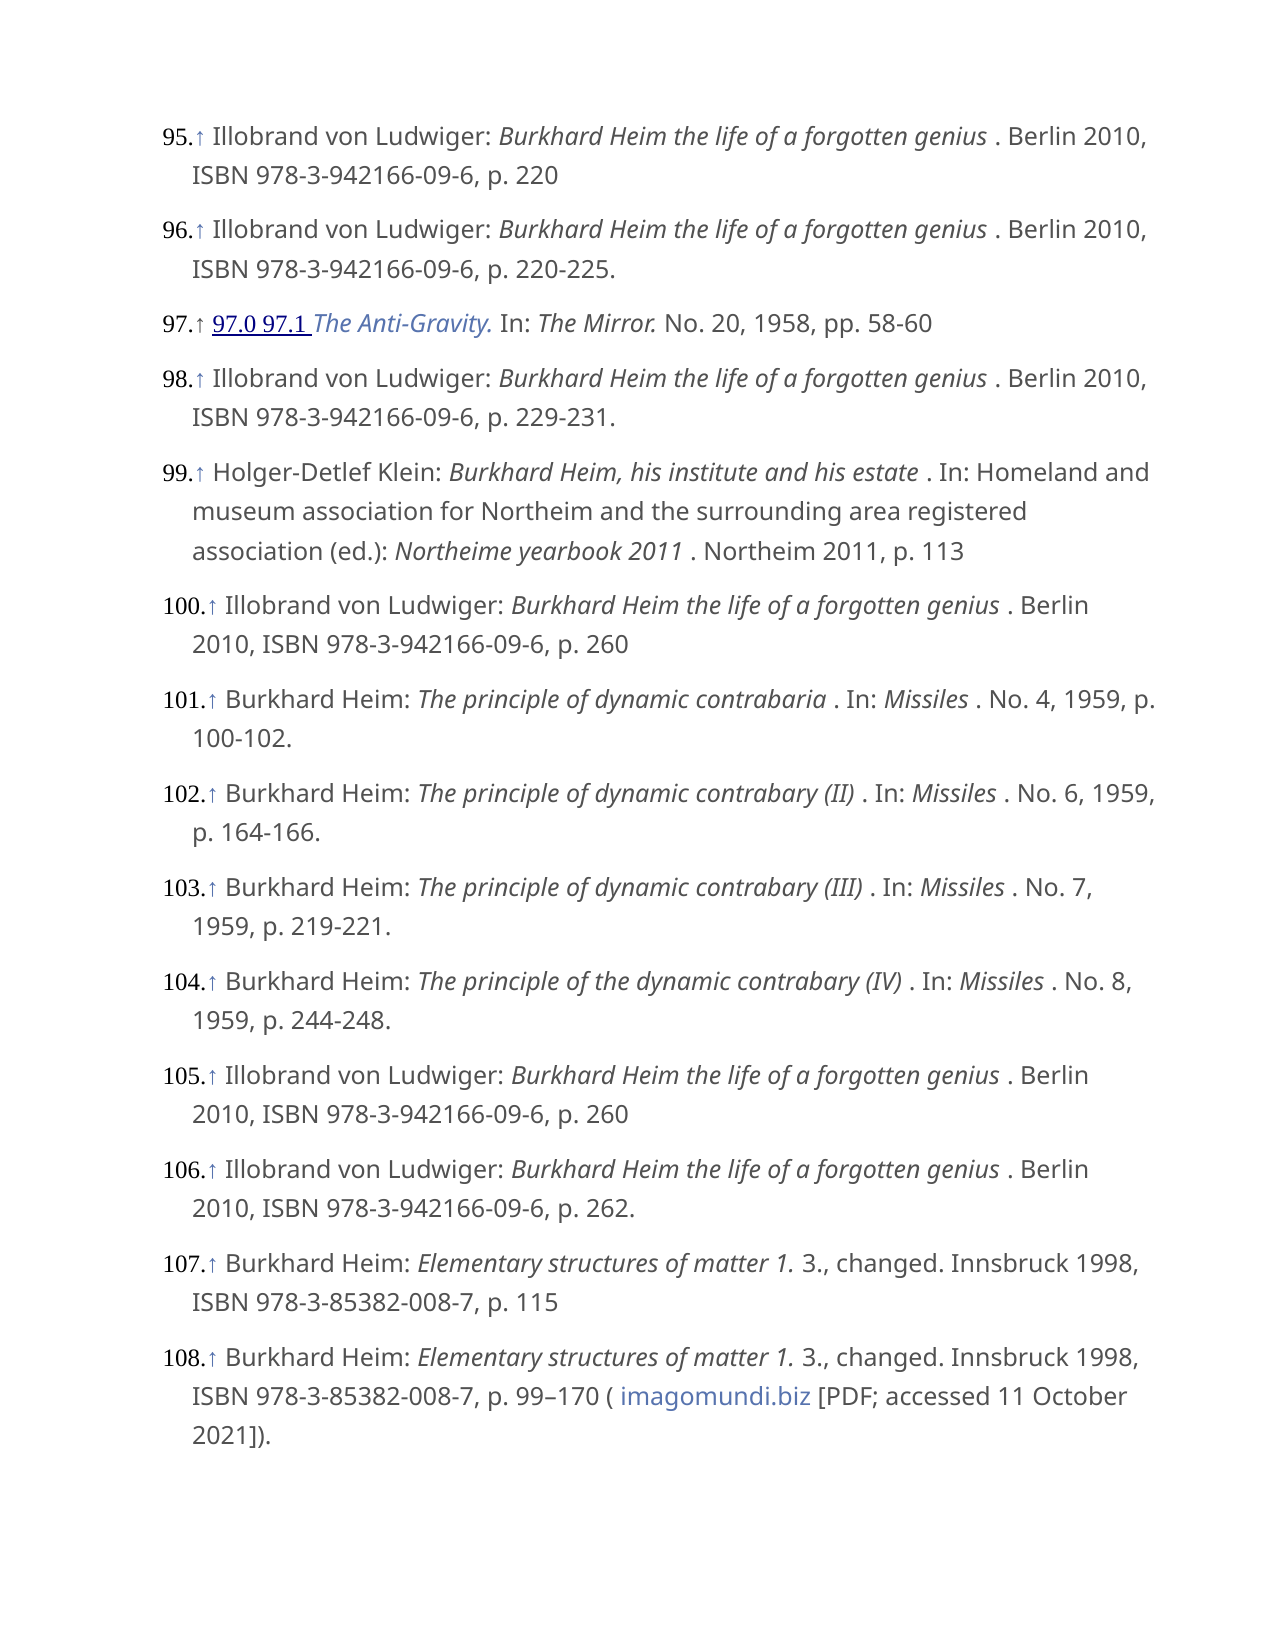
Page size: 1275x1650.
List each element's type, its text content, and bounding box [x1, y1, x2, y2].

list ↑ 97.0 97.1 The Anti-Gravity. In: The Mirror. No. 20, 1958, pp. 58-60 [162, 306, 1157, 340]
list ↑ Burkhard Heim: The principle of dynamic contrabary (II) . In: Missiles . No. 6, 1959, p. 164-166. [162, 776, 1157, 849]
list ↑ Illobrand von Ludwiger: Burkhard Heim the life of a forgotten genius . Berlin 2010, ISBN 978-3-942166-09-6, p. 220-225. [162, 212, 1157, 285]
list ↑ Burkhard Heim: The principle of the dynamic contrabary (IV) . In: Missiles . No. 8, 1959, p. 244-248. [162, 964, 1157, 1037]
list ↑ Illobrand von Ludwiger: Burkhard Heim the life of a forgotten genius . Berlin 2010, ISBN 978-3-942166-09-6, p. 262. [162, 1152, 1157, 1225]
list ↑ Burkhard Heim: The principle of dynamic contrabary (III) . In: Missiles . No. 7, 1959, p. 219-221. [162, 870, 1157, 943]
list ↑ Burkhard Heim: Elementary structures of matter 1. 3., changed. Innsbruck 1998, ISBN 978-3-85382-008-7, p. 115 [162, 1246, 1157, 1319]
list ↑ Illobrand von Ludwiger: Burkhard Heim the life of a forgotten genius . Berlin 2010, ISBN 978-3-942166-09-6, p. 260 [162, 1058, 1157, 1131]
list ↑ Holger-Detlef Klein: Burkhard Heim, his institute and his estate . In: Homeland and museum association for Northeim and the surrounding area registered association (ed.): Northeime yearbook 2011 . Northeim 2011, p. 113 [162, 455, 1157, 567]
list ↑ Illobrand von Ludwiger: Burkhard Heim the life of a forgotten genius . Berlin 2010, ISBN 978-3-942166-09-6, p. 260 [162, 588, 1157, 661]
list ↑ Illobrand von Ludwiger: Burkhard Heim the life of a forgotten genius . Berlin 2010, ISBN 978-3-942166-09-6, p. 229-231. [162, 361, 1157, 434]
list ↑ Illobrand von Ludwiger: Burkhard Heim the life of a forgotten genius . Berlin 2010, ISBN 978-3-942166-09-6, p. 220 [162, 118, 1157, 191]
list ↑ Burkhard Heim: The principle of dynamic contrabaria . In: Missiles . No. 4, 1959, p. 100-102. [162, 682, 1157, 755]
list ↑ Burkhard Heim: Elementary structures of matter 1. 3., changed. Innsbruck 1998, ISBN 978-3-85382-008-7, p. 99–170 ( imagomundi.biz [PDF; accessed 11 October 2021]). [162, 1339, 1157, 1452]
